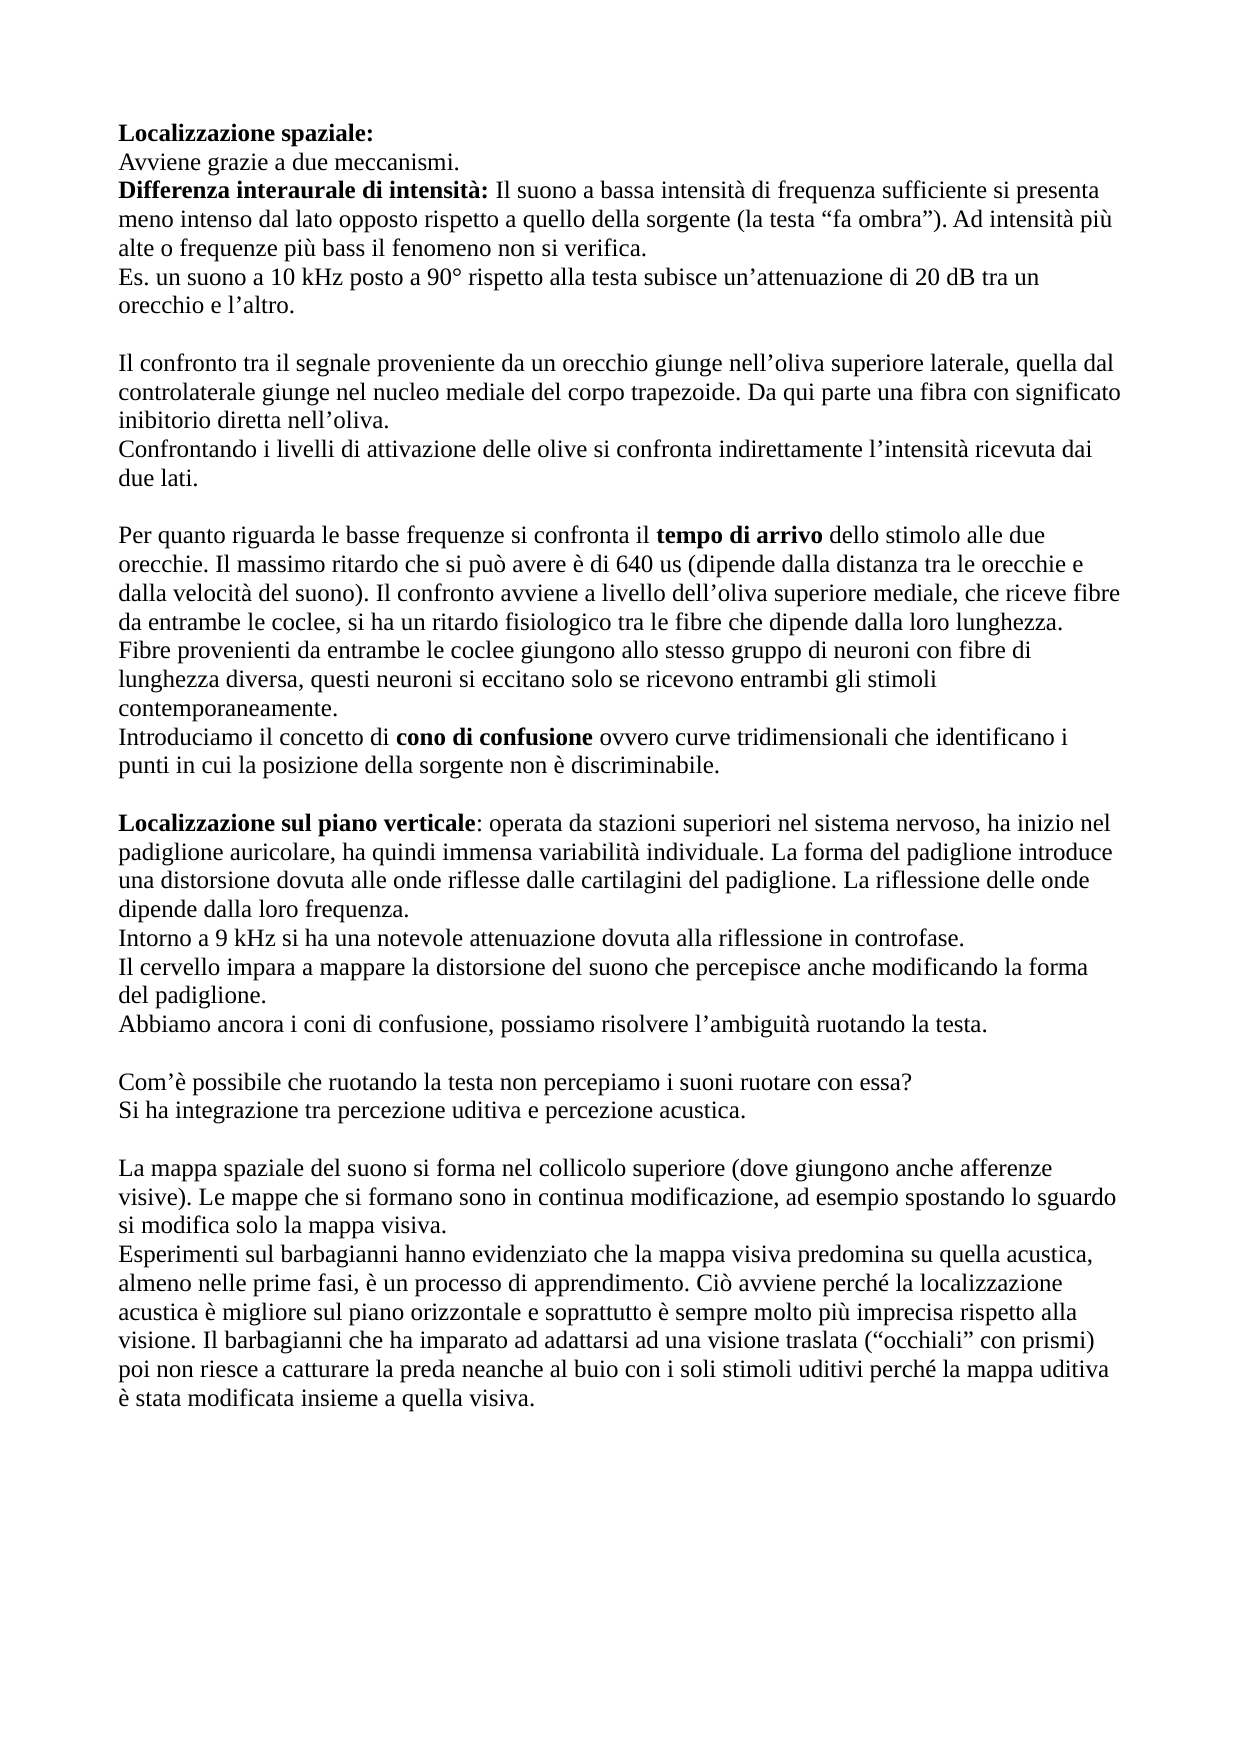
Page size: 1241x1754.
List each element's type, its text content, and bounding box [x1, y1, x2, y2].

text Com’è possibile che ruotando la testa non percepiamo i suoni ruotare con essa? [118, 1067, 1122, 1096]
text La mappa spaziale del suono si forma nel collicolo superiore (dove giungono anche afferenze visive). Le mappe che si formano sono in continua modificazione, ad esempio spostando lo sguardo si modifica solo la mappa visiva. [118, 1153, 1122, 1239]
text Differenza interaurale di intensità: Il suono a bassa intensità di frequenza sufficiente si presenta meno intenso dal lato opposto rispetto a quello della sorgente (la testa “fa ombra”). Ad intensità più alte o frequenze più bass il fenomeno non si verifica. [118, 176, 1122, 262]
text Esperimenti sul barbagianni hanno evidenziato che la mappa visiva predomina su quella acustica, almeno nelle prime fasi, è un processo di apprendimento. Ciò avviene perché la localizzazione acustica è migliore sul piano orizzontale e soprattutto è sempre molto più imprecisa rispetto alla visione. Il barbagianni che ha imparato ad adattarsi ad una visione traslata (“occhiali” con prismi) poi non riesce a catturare la preda neanche al buio con i soli stimoli uditivi perché la mappa uditiva è stata modificata insieme a quella visiva. [118, 1239, 1122, 1412]
text Localizzazione spaziale: [118, 118, 1122, 147]
text Si ha integrazione tra percezione uditiva e percezione acustica. [118, 1096, 1122, 1124]
text Per quanto riguarda le basse frequenze si confronta il tempo di arrivo dello stimolo alle due orecchie. Il massimo ritardo che si può avere è di 640 us (dipende dalla distanza tra le orecchie e dalla velocità del suono). Il confronto avviene a livello dell’oliva superiore mediale, che riceve fibre da entrambe le coclee, si ha un ritardo fisiologico tra le fibre che dipende dalla loro lunghezza. Fibre provenienti da entrambe le coclee giungono allo stesso gruppo di neuroni con fibre di lunghezza diversa, questi neuroni si eccitano solo se ricevono entrambi gli stimoli contemporaneamente. [118, 521, 1122, 722]
text Confrontando i livelli di attivazione delle olive si confronta indirettamente l’intensità ricevuta dai due lati. [118, 434, 1122, 492]
text Es. un suono a 10 kHz posto a 90° rispetto alla testa subisce un’attenuazione di 20 dB tra un orecchio e l’altro. [118, 262, 1122, 319]
text Intorno a 9 kHz si ha una notevole attenuazione dovuta alla riflessione in controfase. [118, 923, 1122, 952]
text Localizzazione sul piano verticale: operata da stazioni superiori nel sistema nervoso, ha inizio nel padiglione auricolare, ha quindi immensa variabilità individuale. La forma del padiglione introduce una distorsione dovuta alle onde riflesse dalle cartilagini del padiglione. La riflessione delle onde dipende dalla loro frequenza. [118, 808, 1122, 923]
text Abbiamo ancora i coni di confusione, possiamo risolvere l’ambiguità ruotando la testa. [118, 1009, 1122, 1038]
text Avviene grazie a due meccanismi. [118, 147, 1122, 176]
text Introduciamo il concetto di cono di confusione ovvero curve tridimensionali che identificano i punti in cui la posizione della sorgente non è discriminabile. [118, 722, 1122, 779]
text Il confronto tra il segnale proveniente da un orecchio giunge nell’oliva superiore laterale, quella dal controlaterale giunge nel nucleo mediale del corpo trapezoide. Da qui parte una fibra con significato inibitorio diretta nell’oliva. [118, 348, 1122, 434]
text Il cervello impara a mappare la distorsione del suono che percepisce anche modificando la forma del padiglione. [118, 952, 1122, 1009]
